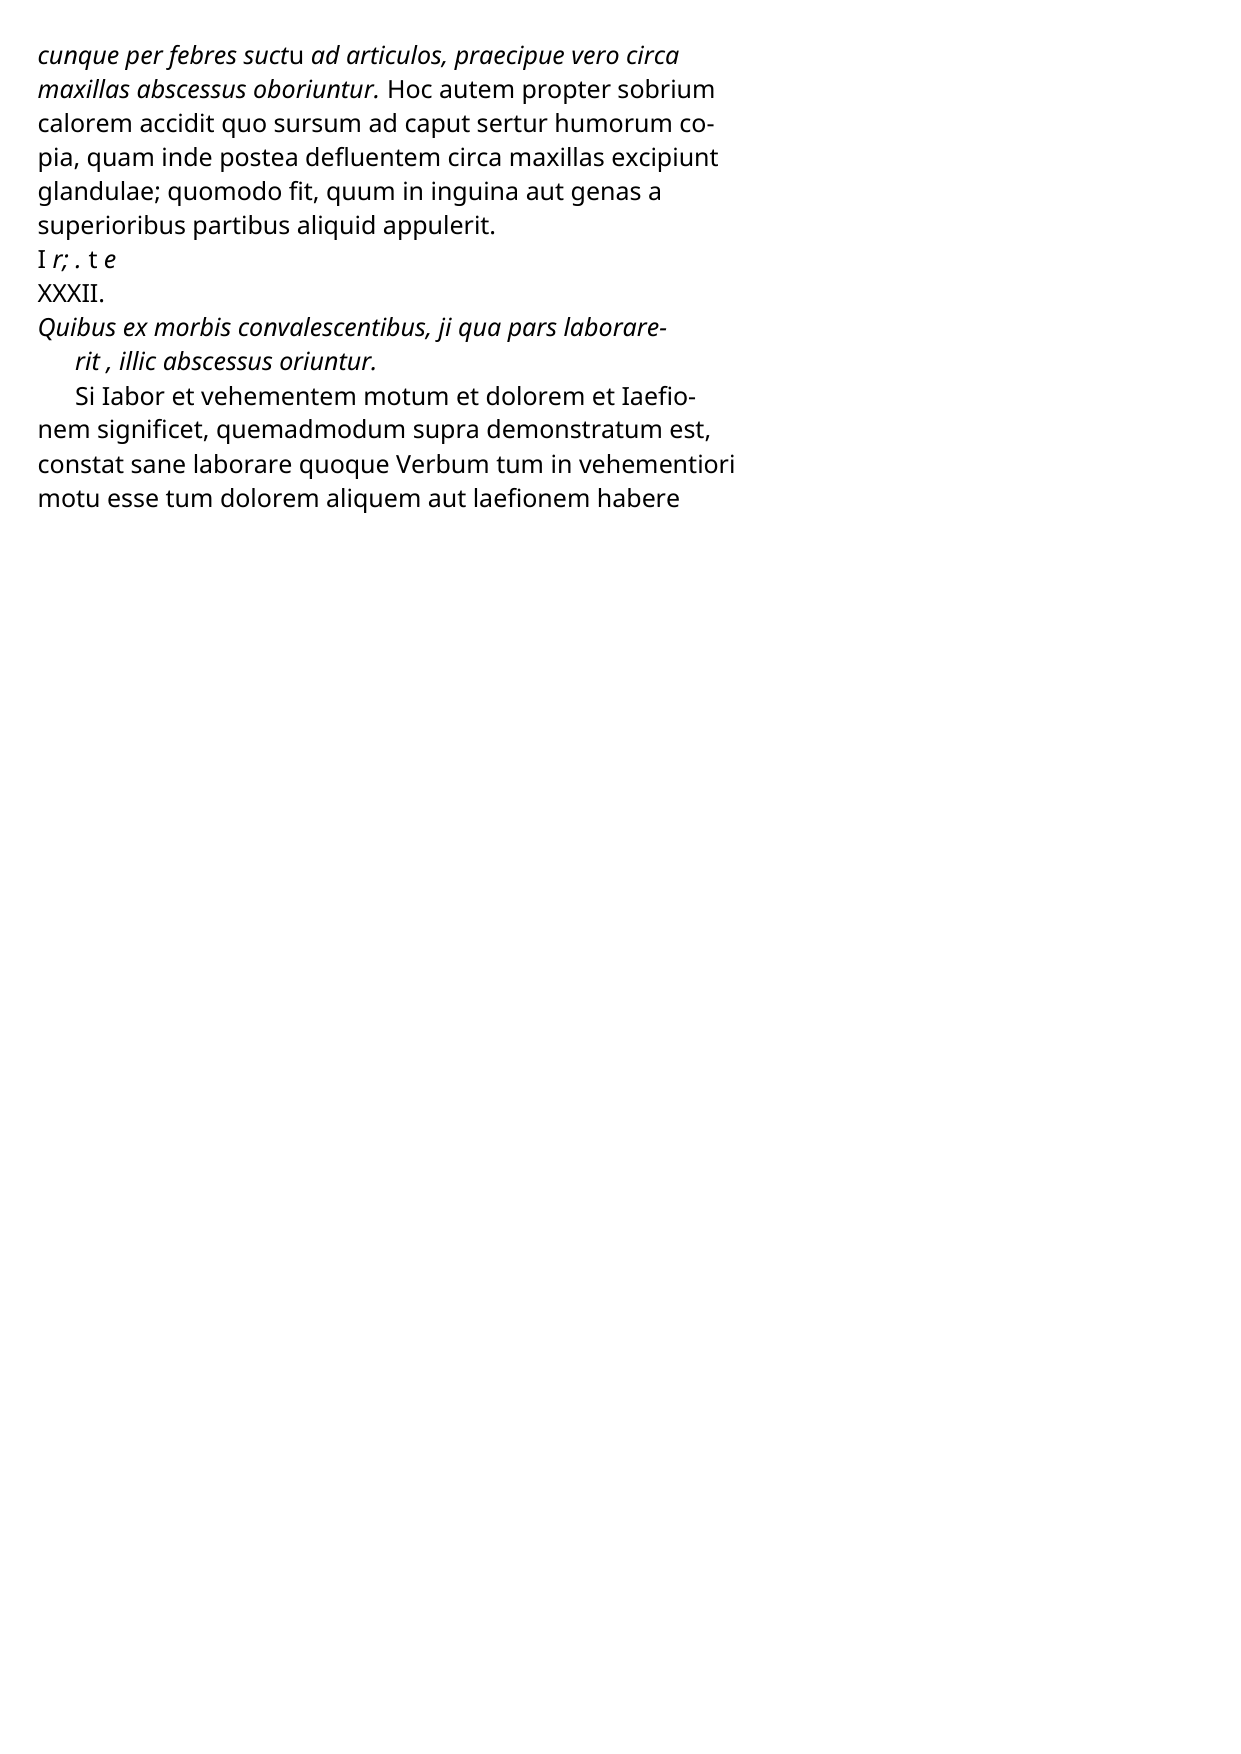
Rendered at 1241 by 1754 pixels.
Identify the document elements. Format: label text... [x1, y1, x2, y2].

text Quibus ex morbis convalescentibus, ji qua pars laborare- rit , illic abscessus oriuntur. [37, 310, 1203, 378]
text XXXII. [37, 276, 1203, 310]
text Si Iabor et vehementem motum et dolorem et Iaefio- nem significet, quemadmodum supra demonstratum est, constat sane laborare quoque Verbum tum in vehementiori motu esse tum dolorem aliquem aut laefionem habere [37, 378, 1203, 514]
text I r; . t e [37, 242, 1203, 276]
text cunque per febres suctu ad articulos, praecipue vero circa maxillas abscessus oboriuntur. Hoc autem propter sobrium calorem accidit quo sursum ad caput sertur humorum co- pia, quam inde postea defluentem circa maxillas excipiunt glandulae; quomodo fit, quum in inguina aut genas a superioribus partibus aliquid appulerit. [37, 37, 1203, 242]
